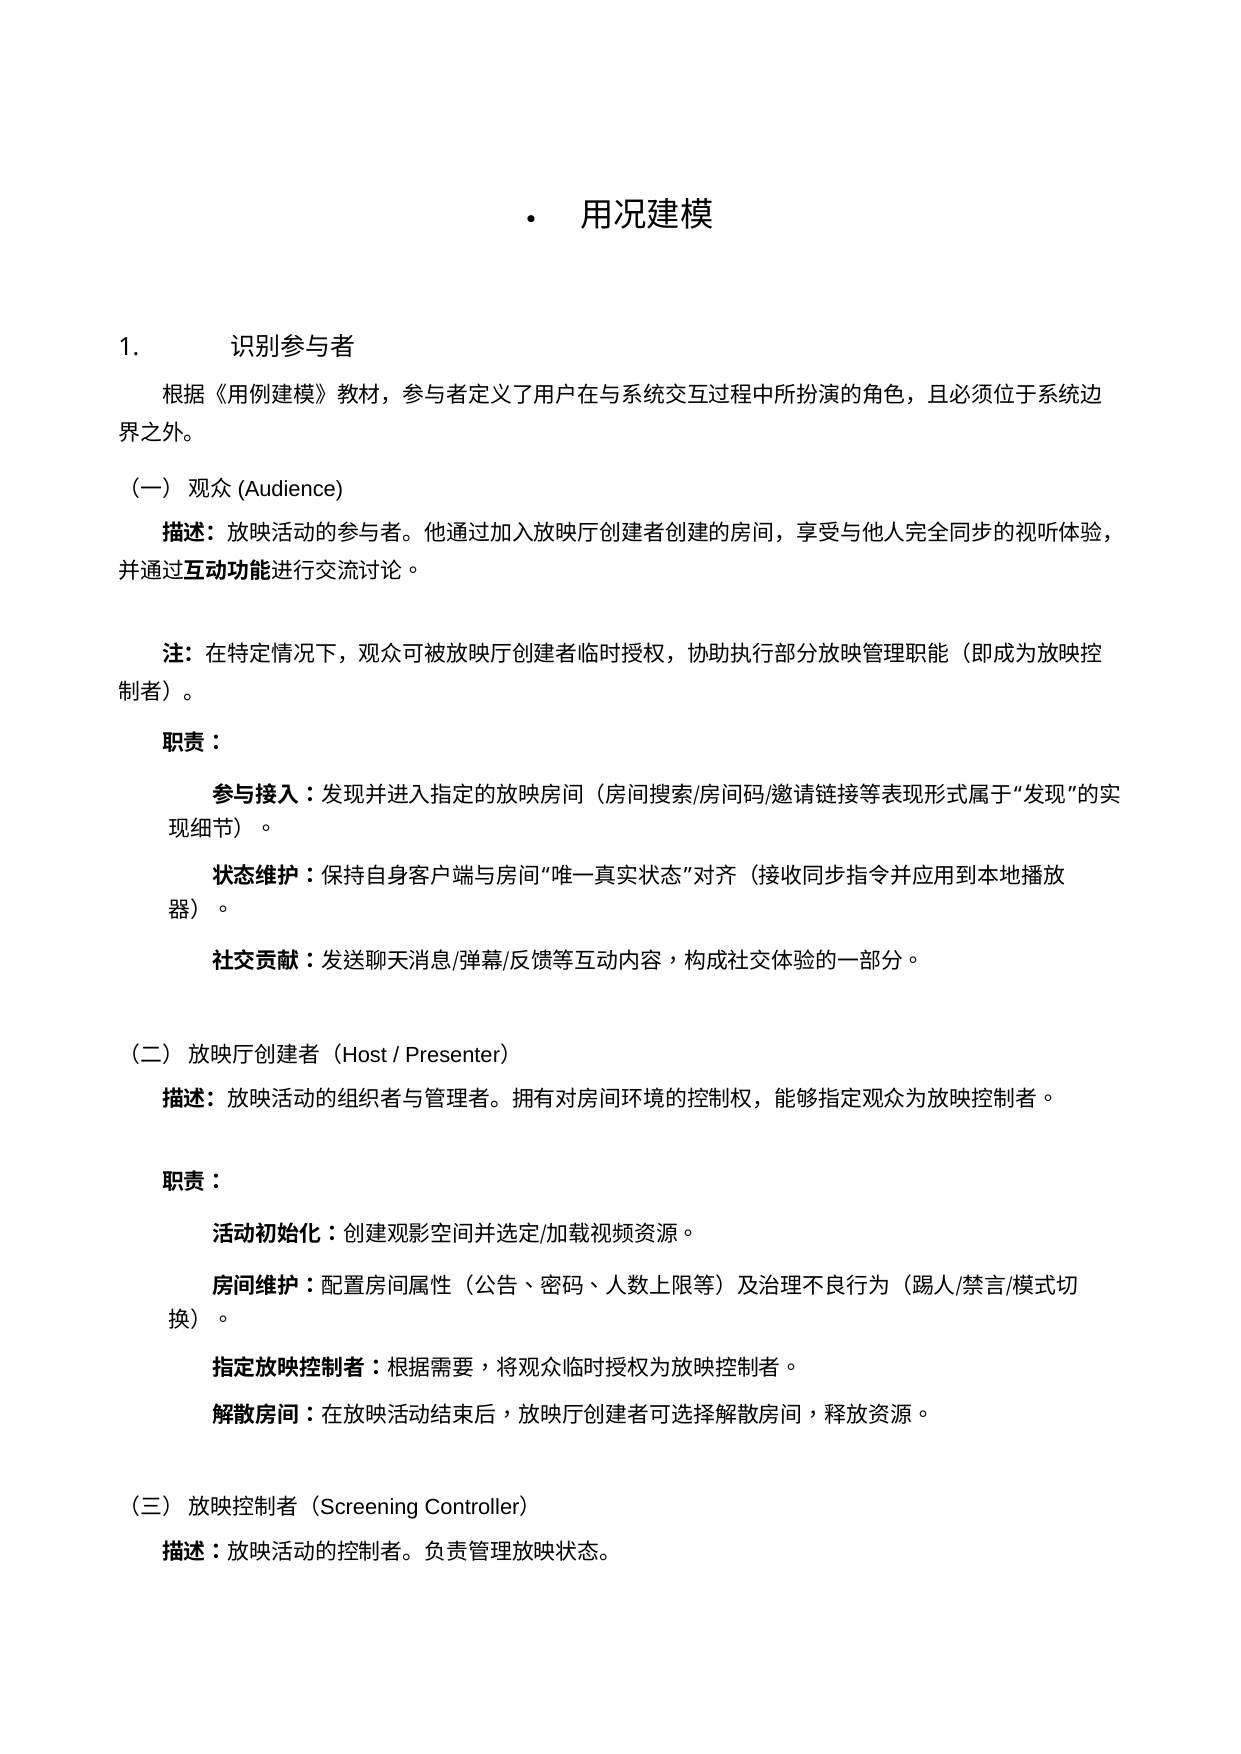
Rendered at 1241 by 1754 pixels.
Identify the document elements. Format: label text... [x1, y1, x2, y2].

text 描述：放映活动的组织者与管理者。拥有对房间环境的控制权，能够指定观众为放映控制者。 [118, 1081, 1122, 1116]
text 描述：放映活动的参与者。他通过加入放映厅创建者创建的房间，享受与他人完全同步的视听体验，并通过互动功能进行交流讨论。 [118, 515, 1122, 588]
text 职责： [118, 1164, 1122, 1199]
text 注：在特定情况下，观众可被放映厅创建者临时授权，协助执行部分放映管理职能（即成为放映控制者）。 [118, 636, 1122, 706]
subtitle 识别参与者 [118, 327, 1122, 363]
subtitle 放映厅创建者（Host / Presenter） [118, 1037, 1122, 1069]
text 房间维护：配置房间属性（公告、密码、人数上限等）及治理不良行为（踢人/禁言/模式切换）。 [168, 1270, 1122, 1337]
text 社交贡献：发送聊天消息/弹幕/反馈等互动内容，构成社交体验的一部分。 [168, 945, 1122, 978]
text 活动初始化：创建观影空间并选定/加载视频资源。 [168, 1218, 1122, 1251]
text 参与接入：发现并进入指定的放映房间（房间搜索/房间码/邀请链接等表现形式属于“发现”的实现细节）。 [168, 779, 1122, 846]
text 职责： [118, 725, 1122, 759]
text 状态维护：保持自身客户端与房间“唯一真实状态”对齐（接收同步指令并应用到本地播放器）。 [168, 864, 1122, 927]
text 根据《用例建模》教材，参与者定义了用户在与系统交互过程中所扮演的角色，且必须位于系统边界之外。 [118, 377, 1122, 446]
subtitle 用况建模 [118, 188, 1122, 236]
subtitle 放映控制者（Screening Controller） [118, 1489, 1122, 1521]
text 解散房间：在放映活动结束后，放映厅创建者可选择解散房间，释放资源。 [168, 1402, 1122, 1431]
text 描述：放映活动的控制者。负责管理放映状态。 [118, 1534, 1122, 1568]
subtitle 观众 (Audience) [118, 471, 1122, 502]
text 指定放映控制者：根据需要，将观众临时授权为放映控制者。 [168, 1355, 1122, 1384]
